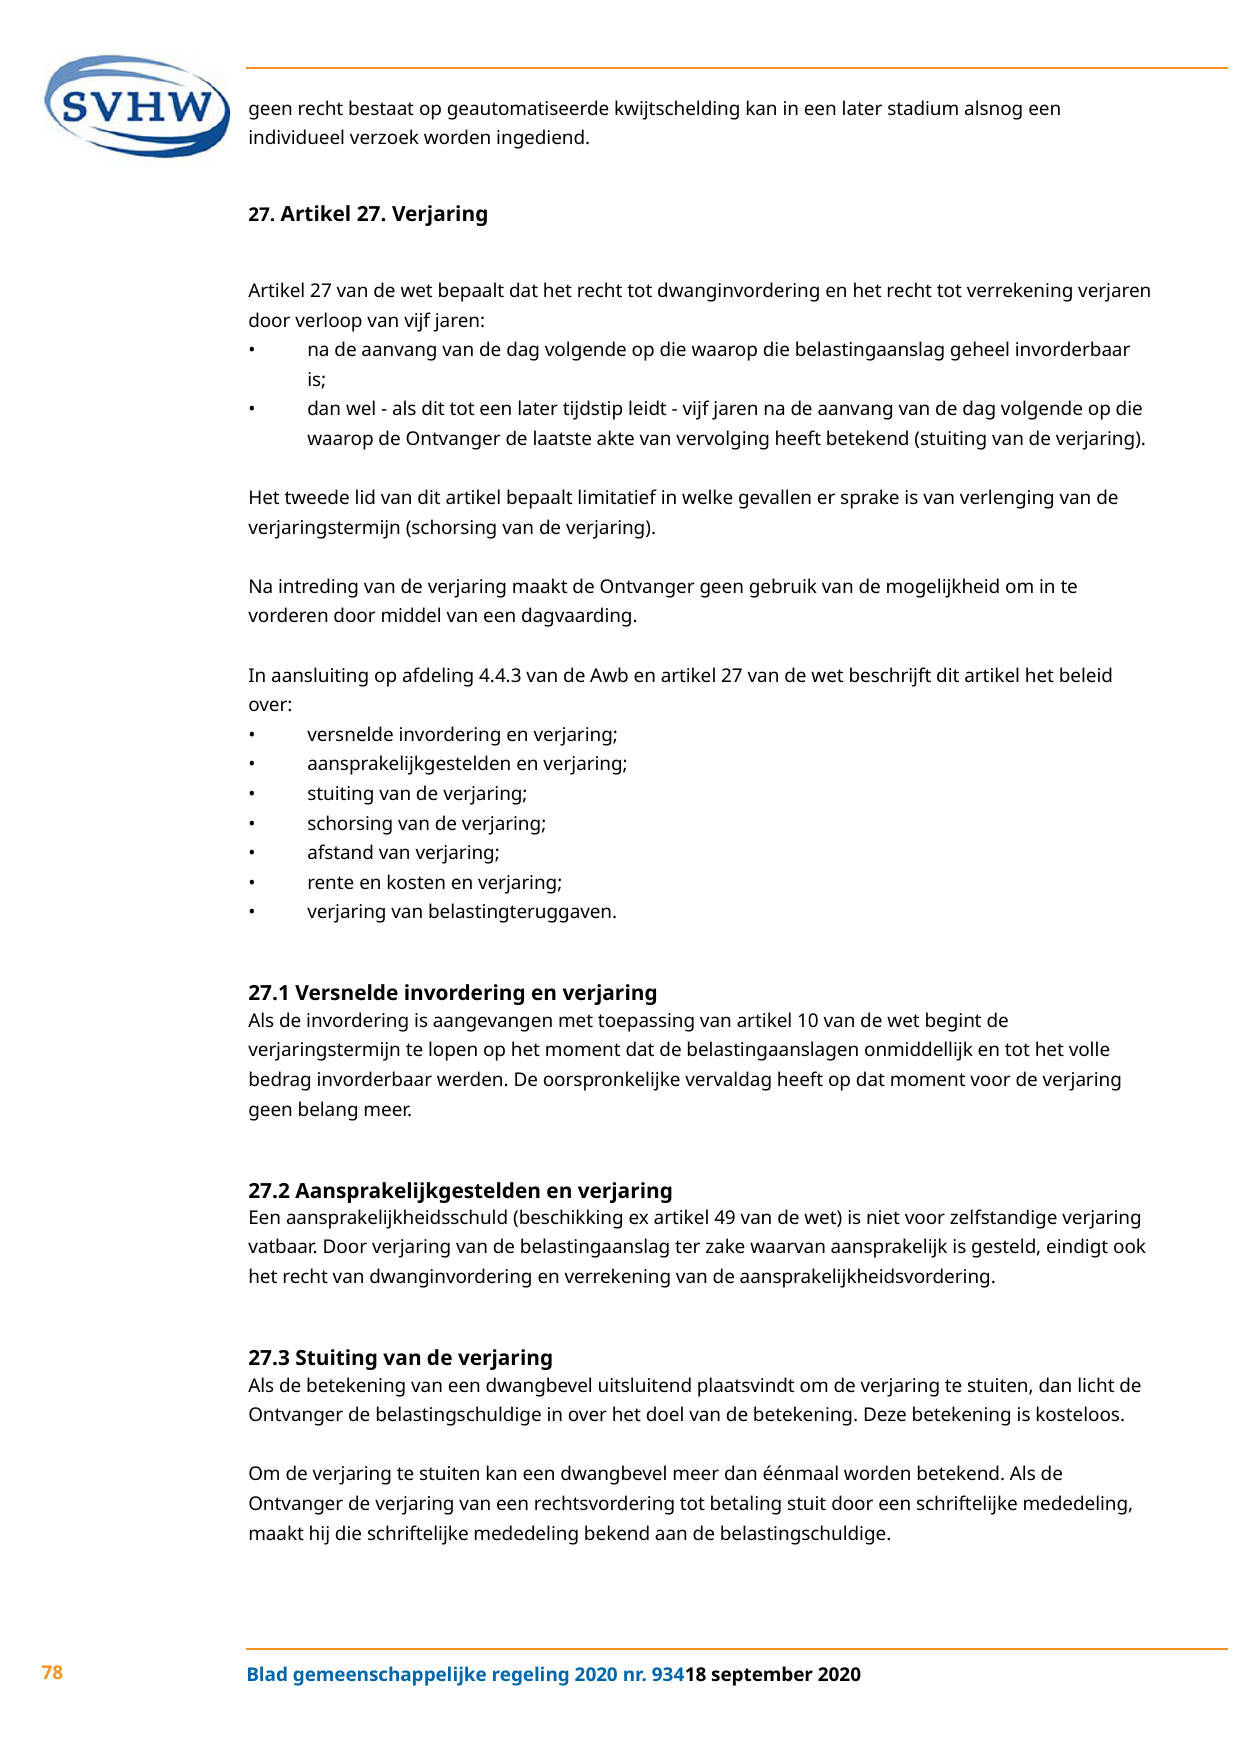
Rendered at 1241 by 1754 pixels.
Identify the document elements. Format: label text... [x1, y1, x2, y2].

list verjaring van belastingteruggaven. [248, 898, 1152, 924]
text Als de invordering is aangevangen met toepassing van artikel 10 van de wet begint de verjaringstermijn te lopen op het moment dat de belastingaanslagen onmiddellijk en tot het volle bedrag invorderbaar werden. De oorspronkelijke vervaldag heeft op dat moment voor de verjaring geen belang meer. [248, 1007, 1152, 1121]
list versnelde invordering en verjaring; [248, 721, 1152, 747]
text geen recht bestaat op geautomatiseerde kwijtschelding kan in een later stadium alsnog een individueel verzoek worden ingediend. [248, 95, 1152, 150]
text Een aansprakelijkheidsschuld (beschikking ex artikel 49 van de wet) is niet voor zelfstandige verjaring vatbaar. Door verjaring van de belastingaanslag ter zake waarvan aansprakelijk is gesteld, eindigt ook het recht van dwanginvordering en verrekening van de aansprakelijkheidsvordering. [248, 1204, 1152, 1289]
text Om de verjaring te stuiten kan een dwangbevel meer dan éénmaal worden betekend. Als de Ontvanger de verjaring van een rechtsvordering tot betaling stuit door een schriftelijke mededeling, maakt hij die schriftelijke mededeling bekend aan de belastingschuldige. [248, 1461, 1152, 1545]
text In aansluiting op afdeling 4.4.3 van de Awb en artikel 27 van de wet beschrijft dit artikel het beleid over: [248, 662, 1152, 717]
picture [41, 47, 231, 172]
text Als de betekening van een dwangbevel uitsluitend plaatsvindt om de verjaring te stuiten, dan licht de Ontvanger de belastingschuldige in over het doel van de betekening. Deze betekening is kosteloos. [248, 1372, 1152, 1427]
list stuiting van de verjaring; [248, 780, 1152, 806]
list aansprakelijkgestelden en verjaring; [248, 751, 1152, 776]
list rente en kosten en verjaring; [248, 869, 1152, 895]
text Het tweede lid van dit artikel bepaalt limitatief in welke gevallen er sprake is van verlenging van de verjaringstermijn (schorsing van de verjaring). [248, 484, 1152, 540]
list afstand van verjaring; [248, 839, 1152, 865]
text Na intreding van de verjaring maakt de Ontvanger geen gebruik van de mogelijkheid om in te vorderen door middel van een dagvaarding. [248, 573, 1152, 628]
text 27.1 Versnelde invordering en verjaring [248, 978, 1152, 1007]
list schorsing van de verjaring; [248, 810, 1152, 836]
list dan wel - als dit tot een later tijdstip leidt - vijf jaren na de aanvang van de dag volgende op die waarop de Ontvanger de laatste akte van vervolging heeft betekend (stuiting van de verjaring). [248, 396, 1152, 451]
text 27.3 Stuiting van de verjaring [248, 1343, 1152, 1372]
text 27.2 Aansprakelijkgestelden en verjaring [248, 1176, 1152, 1204]
text Artikel 27 van de wet bepaalt dat het recht tot dwanginvordering en het recht tot verrekening verjaren door verloop van vijf jaren: [248, 277, 1152, 333]
list na de aanvang van de dag volgende op die waarop die belastingaanslag geheel invorderbaar is; [248, 336, 1152, 392]
text 27. Artikel 27. Verjaring [248, 199, 1152, 228]
